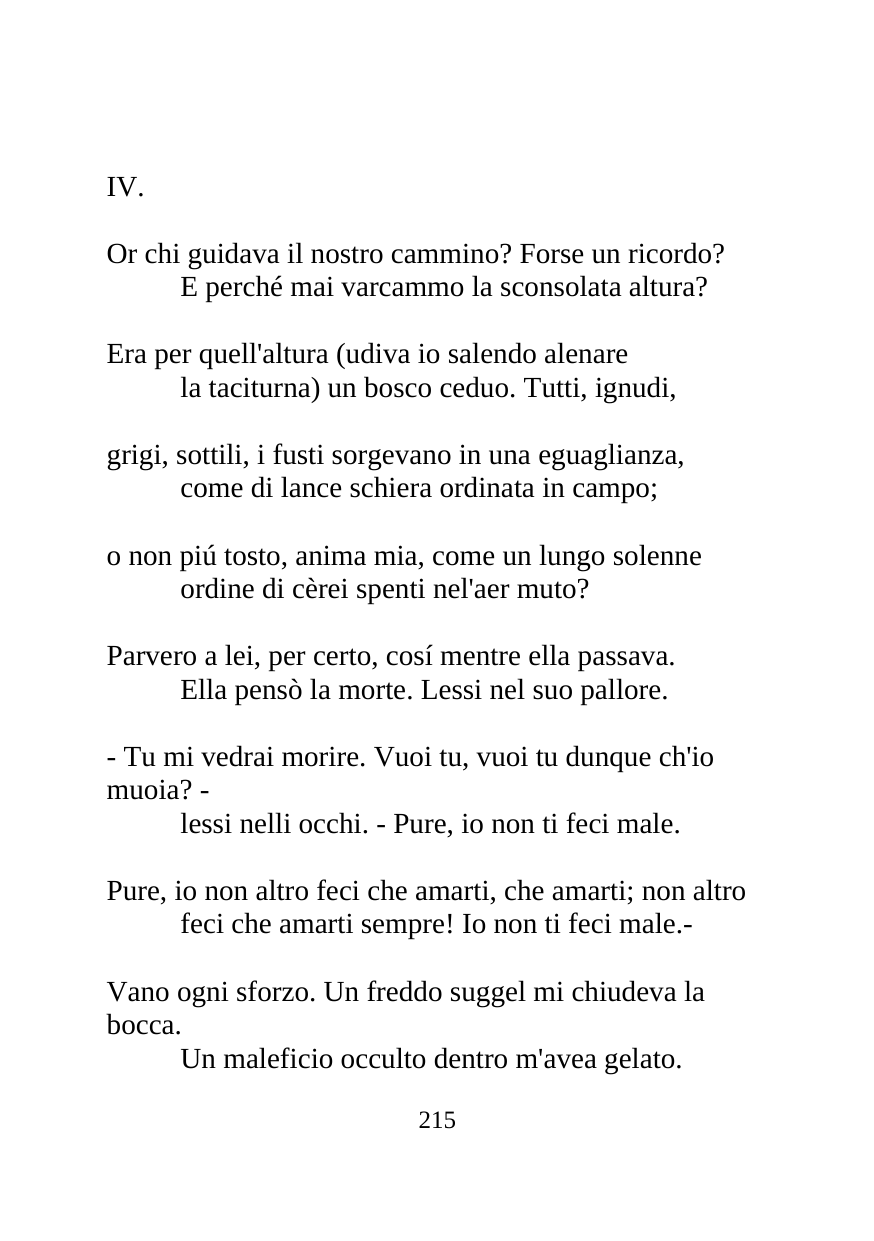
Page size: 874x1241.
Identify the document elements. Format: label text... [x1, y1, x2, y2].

text Pure, io non altro feci che amarti, che amarti; non altro [106, 873, 768, 907]
text E perché mai varcammo la sconsolata altura? [106, 269, 768, 303]
text Ella pensò la morte. Lessi nel suo pallore. [106, 672, 768, 705]
text Parvero a lei, per certo, cosí mentre ella passava. [106, 638, 768, 672]
text Era per quell'altura (udiva io salendo alenare [106, 336, 768, 370]
text Vano ogni sforzo. Un freddo suggel mi chiudeva la bocca. [106, 974, 768, 1041]
text - Tu mi vedrai morire. Vuoi tu, vuoi tu dunque ch'io muoia? - [106, 739, 768, 806]
text ordine di cèrei spenti nel'aer muto? [106, 571, 768, 605]
text IV. [106, 169, 768, 202]
text feci che amarti sempre! Io non ti feci male.- [106, 907, 768, 940]
text lessi nelli occhi. - Pure, io non ti feci male. [106, 806, 768, 839]
text come di lance schiera ordinata in campo; [106, 471, 768, 504]
text grigi, sottili, i fusti sorgevano in una eguaglianza, [106, 437, 768, 471]
text o non piú tosto, anima mia, come un lungo solenne [106, 538, 768, 571]
text Or chi guidava il nostro cammino? Forse un ricordo? [106, 236, 768, 269]
text la taciturna) un bosco ceduo. Tutti, ignudi, [106, 370, 768, 403]
text Un maleficio occulto dentro m'avea gelato. [106, 1041, 768, 1074]
